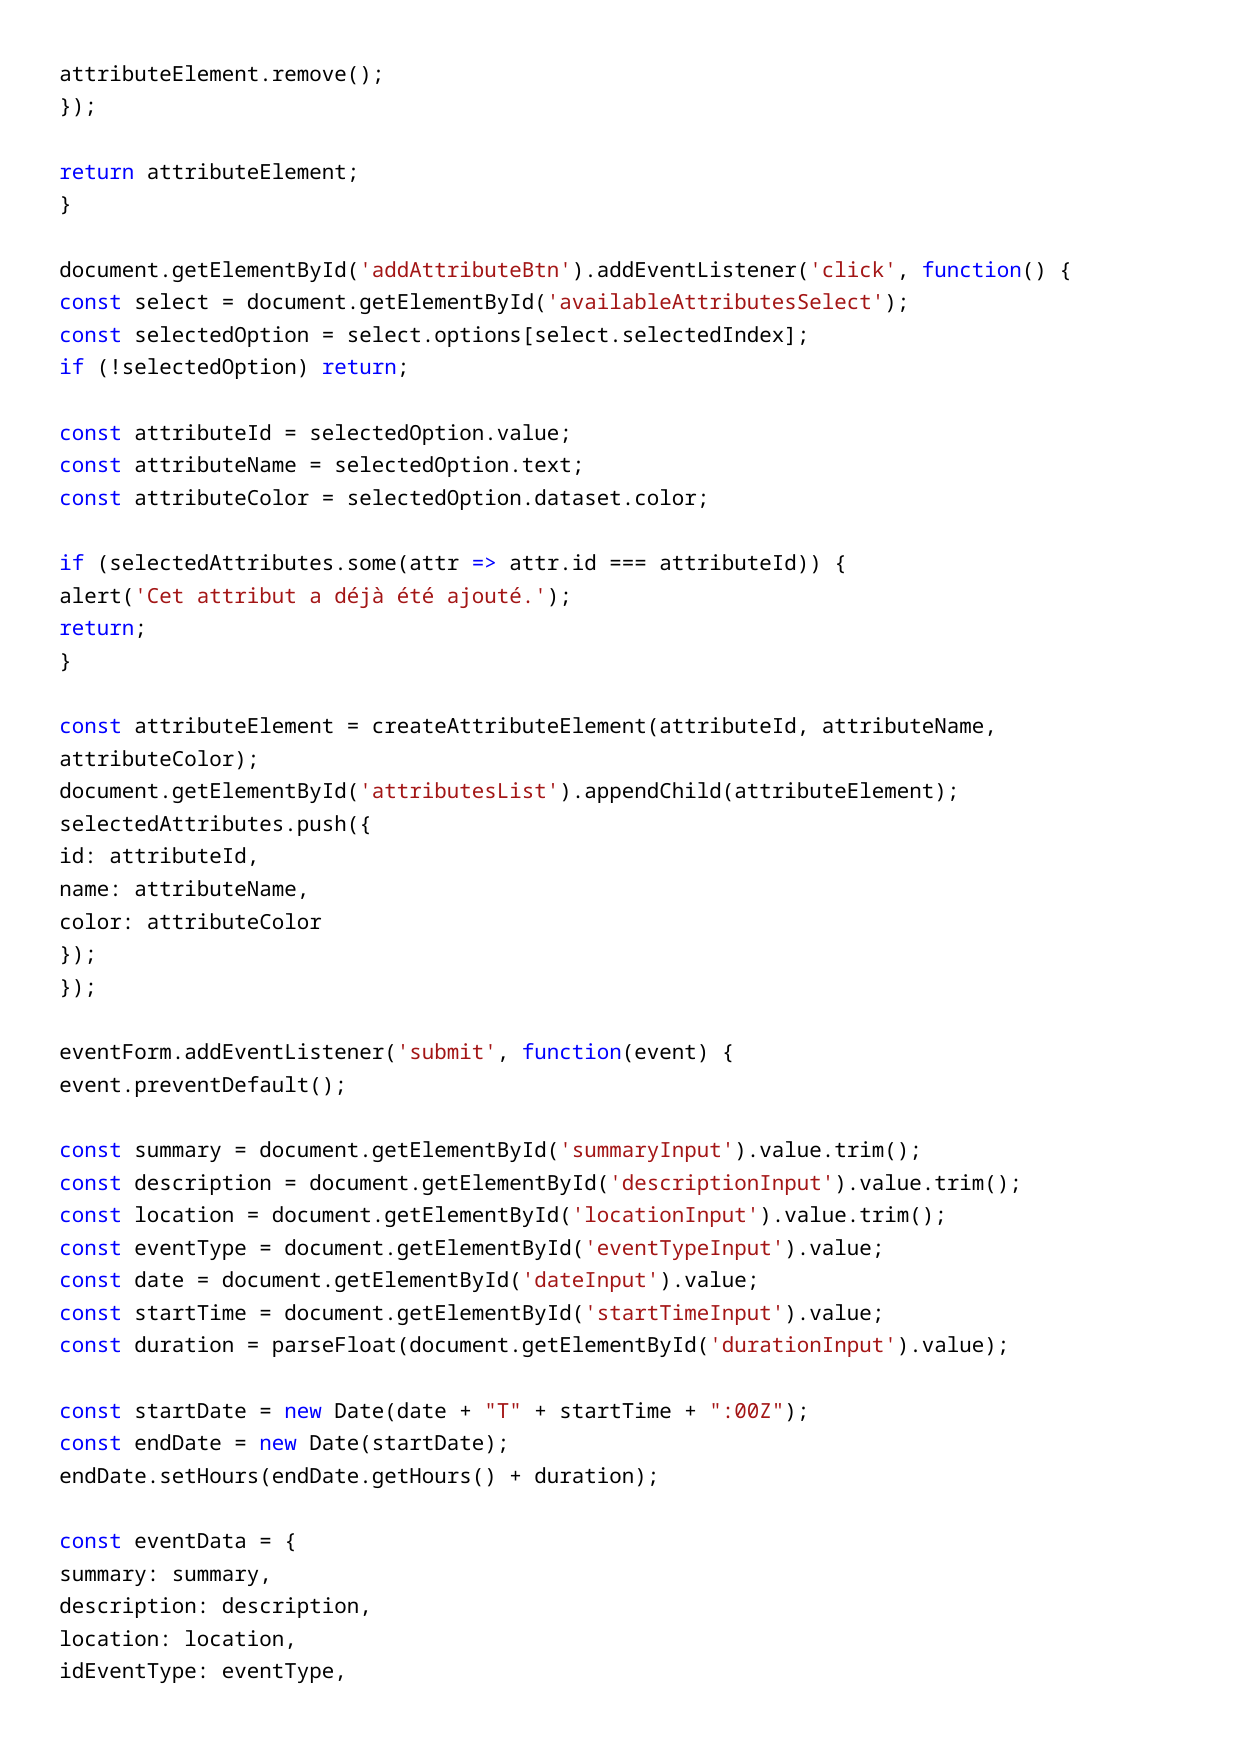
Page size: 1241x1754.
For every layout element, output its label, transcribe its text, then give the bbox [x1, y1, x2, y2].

text const endDate = new Date(startDate); [59, 1428, 1181, 1457]
text const eventData = { [59, 1526, 1181, 1555]
text summary: summary, [59, 1559, 1181, 1587]
text const attributeId = selectedOption.value; [59, 418, 1181, 446]
text id: attributeId, [59, 842, 1181, 870]
text } [59, 189, 1181, 218]
text if (!selectedOption) return; [59, 352, 1181, 381]
text attributeElement.remove(); [59, 59, 1181, 87]
text const summary = document.getElementById('summaryInput').value.trim(); [59, 1135, 1181, 1163]
text }); [59, 972, 1181, 1000]
text const selectedOption = select.options[select.selectedIndex]; [59, 320, 1181, 348]
text const eventType = document.getElementById('eventTypeInput').value; [59, 1233, 1181, 1261]
text name: attributeName, [59, 874, 1181, 903]
text endDate.setHours(endDate.getHours() + duration); [59, 1461, 1181, 1489]
text alert('Cet attribut a déjà été ajouté.'); [59, 581, 1181, 609]
text const startTime = document.getElementById('startTimeInput').value; [59, 1298, 1181, 1326]
text idEventType: eventType, [59, 1657, 1181, 1685]
text const location = document.getElementById('locationInput').value.trim(); [59, 1200, 1181, 1229]
text return; [59, 613, 1181, 642]
text eventForm.addEventListener('submit', function(event) { [59, 1037, 1181, 1066]
text color: attributeColor [59, 907, 1181, 935]
text const duration = parseFloat(document.getElementById('durationInput').value); [59, 1331, 1181, 1359]
text description: description, [59, 1591, 1181, 1620]
text return attributeElement; [59, 157, 1181, 185]
text } [59, 646, 1181, 674]
text const attributeName = selectedOption.text; [59, 450, 1181, 479]
text const attributeColor = selectedOption.dataset.color; [59, 483, 1181, 511]
text const select = document.getElementById('availableAttributesSelect'); [59, 287, 1181, 316]
text event.preventDefault(); [59, 1070, 1181, 1098]
text const description = document.getElementById('descriptionInput').value.trim(); [59, 1168, 1181, 1196]
text const attributeElement = createAttributeElement(attributeId, attributeName, attributeColor); [59, 711, 1181, 772]
text document.getElementById('attributesList').appendChild(attributeElement); [59, 776, 1181, 805]
text }); [59, 939, 1181, 968]
text document.getElementById('addAttributeBtn').addEventListener('click', function() { [59, 255, 1181, 283]
text if (selectedAttributes.some(attr => attr.id === attributeId)) { [59, 548, 1181, 577]
text const date = document.getElementById('dateInput').value; [59, 1265, 1181, 1294]
text }); [59, 92, 1181, 120]
text selectedAttributes.push({ [59, 809, 1181, 837]
text const startDate = new Date(date + "T" + startTime + ":00Z"); [59, 1396, 1181, 1424]
text location: location, [59, 1624, 1181, 1652]
